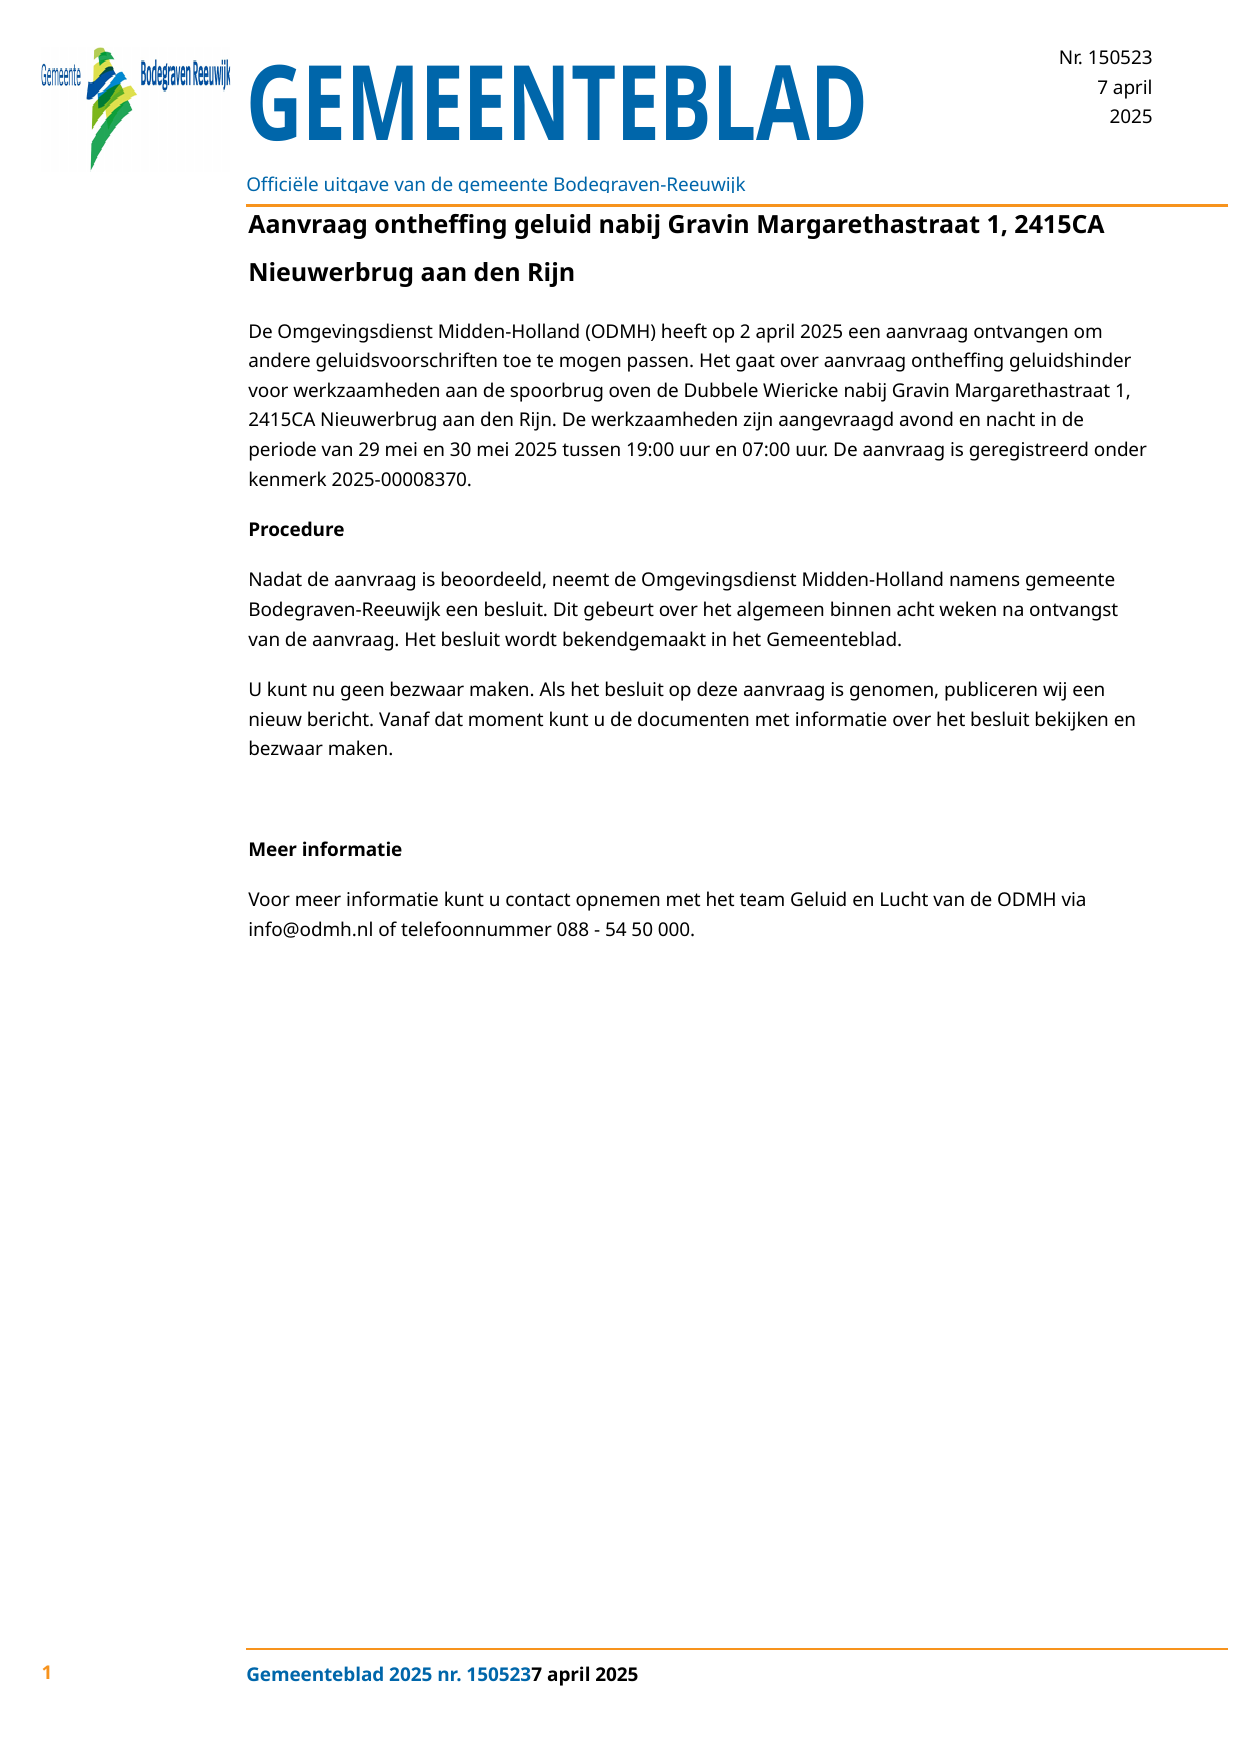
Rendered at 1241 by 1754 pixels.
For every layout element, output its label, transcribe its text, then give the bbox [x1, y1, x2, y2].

text De Omgevingsdienst Midden-Holland (ODMH) heeft op 2 april 2025 een aanvraag ontvangen om andere geluidsvoorschriften toe te mogen passen. Het gaat over aanvraag ontheffing geluidshinder voor werkzaamheden aan de spoorbrug oven de Dubbele Wiericke nabij Gravin Margarethastraat 1, 2415CA Nieuwerbrug aan den Rijn. De werkzaamheden zijn aangevraagd avond en nacht in de periode van 29 mei en 30 mei 2025 tussen 19:00 uur en 07:00 uur. De aanvraag is geregistreerd onder kenmerk 2025-00008370. [248, 318, 1152, 492]
text Voor meer informatie kunt u contact opnemen met het team Geluid en Lucht van de ODMH via info@odmh.nl of telefoonnummer 088 - 54 50 000. [248, 887, 1152, 942]
text Nadat de aanvraag is beoordeeld, neemt de Omgevingsdienst Midden-Holland namens gemeente Bodegraven-Reeuwijk een besluit. Dit gebeurt over het algemeen binnen acht weken na ontvangst van de aanvraag. Het besluit wordt bekendgemaakt in het Gemeenteblad. [248, 567, 1152, 652]
text Aanvraag ontheffing geluid nabij Gravin Margarethastraat 1, 2415CA Nieuwerbrug aan den Rijn [248, 207, 1152, 288]
picture [41, 47, 231, 172]
text Meer informatie [248, 836, 1152, 862]
text U kunt nu geen bezwaar maken. Als het besluit op deze aanvraag is genomen, publiceren wij een nieuw bericht. Vanaf dat moment kunt u de documenten met informatie over het besluit bekijken en bezwaar maken. [248, 676, 1152, 761]
text Procedure [248, 516, 1152, 542]
